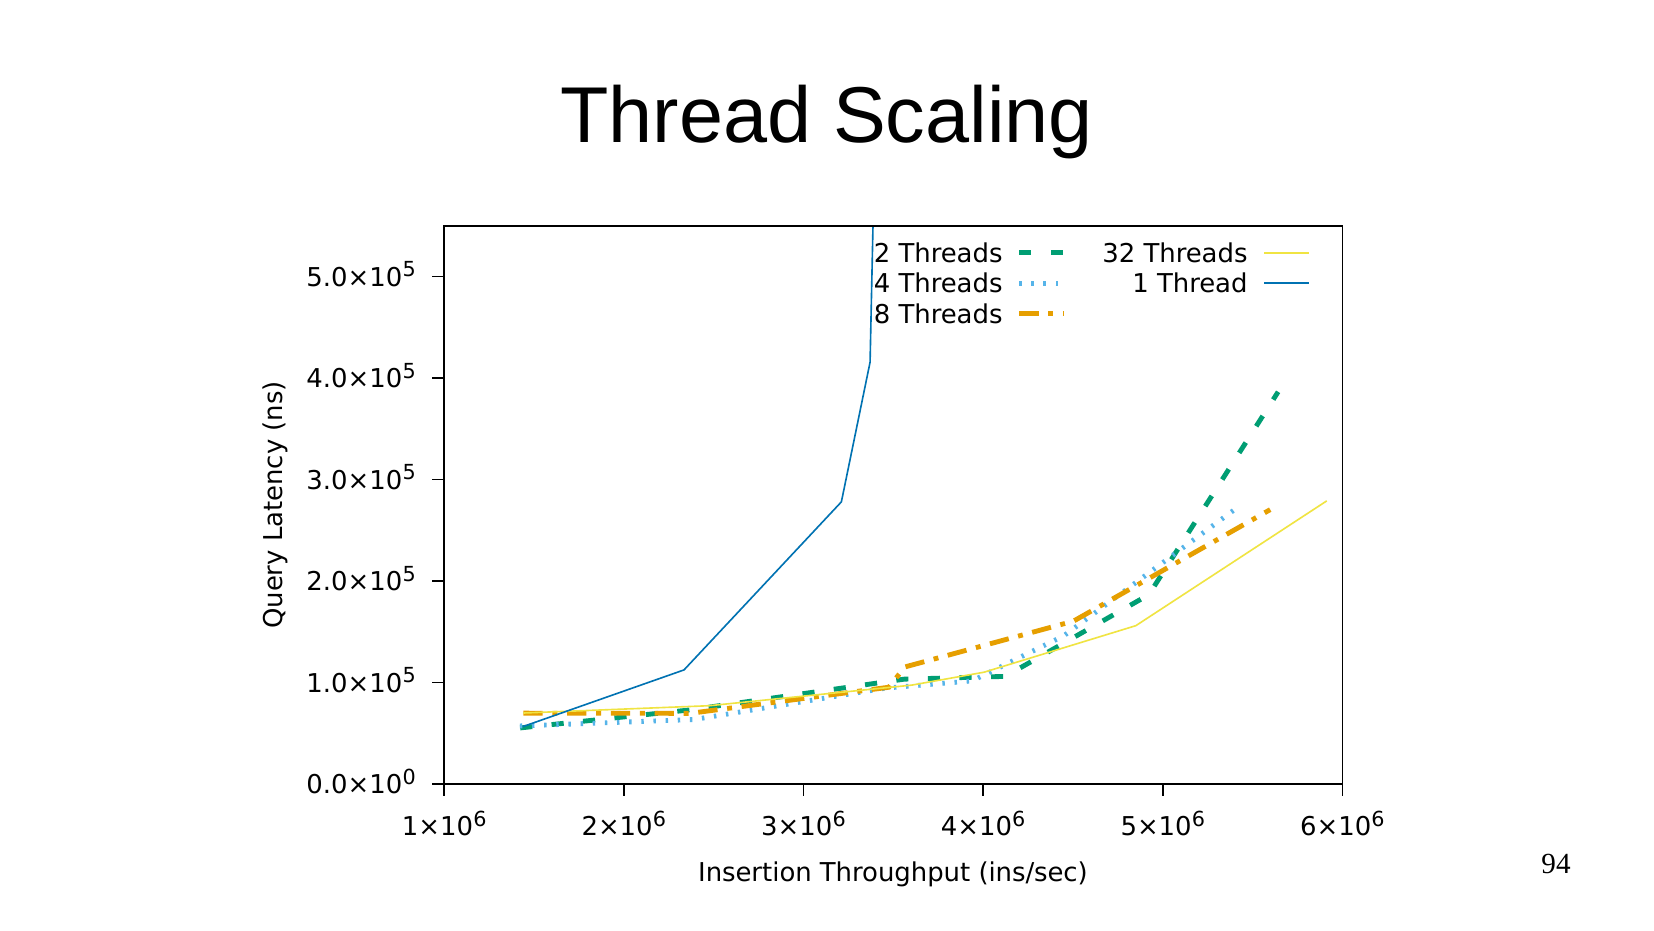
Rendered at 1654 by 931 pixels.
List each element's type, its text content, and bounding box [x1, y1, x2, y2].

title Thread Scaling [82, 37, 1571, 193]
picture [243, 193, 1411, 895]
